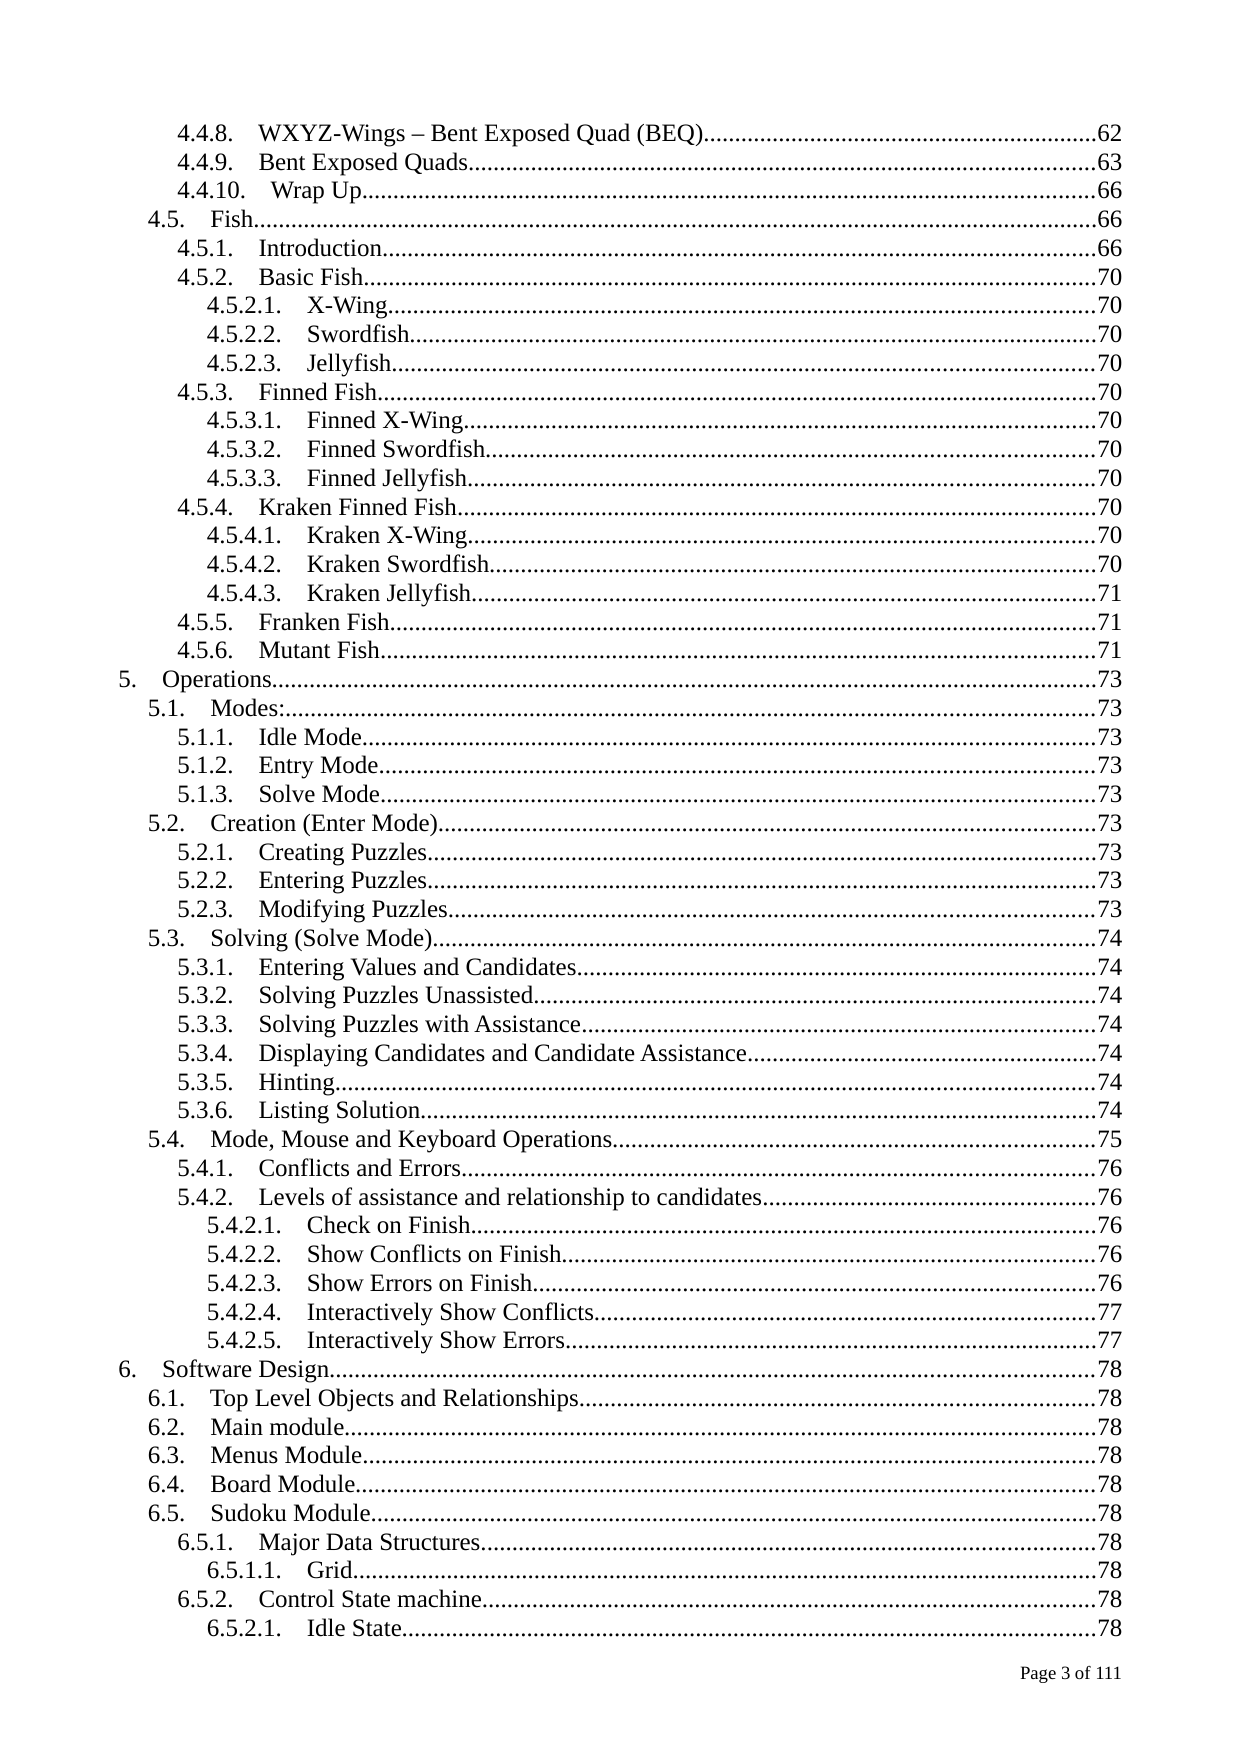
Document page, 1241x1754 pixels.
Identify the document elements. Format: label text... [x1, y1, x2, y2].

text 5. Operations 73 [118, 664, 1122, 693]
text 4.5.2.3. Jellyfish 70 [207, 348, 1122, 377]
text 5.3.6. Listing Solution 74 [177, 1096, 1122, 1124]
text 4.5.3.2. Finned Swordfish 70 [207, 434, 1122, 463]
text 4.5.2. Basic Fish 70 [177, 262, 1122, 291]
text 6.5. Sudoku Module 78 [148, 1498, 1122, 1527]
text 5.3.4. Displaying Candidates and Candidate Assistance 74 [177, 1038, 1122, 1067]
text 6. Software Design 78 [118, 1354, 1122, 1383]
text 4.5.4.3. Kraken Jellyfish 71 [207, 578, 1122, 607]
text 6.5.1.1. Grid. 78 [207, 1556, 1122, 1584]
text 5.4.2.3. Show Errors on Finish 76 [207, 1268, 1122, 1297]
text 5.2.1. Creating Puzzles 73 [177, 837, 1122, 866]
text 4.4.10. Wrap Up. 66 [177, 176, 1122, 204]
text 4.5.4.2. Kraken Swordfish 70 [207, 549, 1122, 578]
text 6.4. Board Module 78 [148, 1469, 1122, 1498]
text 5.4.2.1. Check on Finish. 76 [207, 1211, 1122, 1239]
text 4.5.6. Mutant Fish 71 [177, 636, 1122, 664]
text 6.2. Main module 78 [148, 1412, 1122, 1441]
text 4.5. Fish 66 [148, 204, 1122, 233]
text 5.2. Creation (Enter Mode) 73 [148, 808, 1122, 837]
text 4.5.4. Kraken Finned Fish 70 [177, 492, 1122, 521]
text 4.5.3. Finned Fish 70 [177, 377, 1122, 406]
text 6.5.2.1. Idle State 78 [207, 1613, 1122, 1642]
text 5.4.2.5. Interactively Show Errors 77 [207, 1326, 1122, 1354]
text 4.5.2.2. Swordfish 70 [207, 319, 1122, 348]
text 6.5.1. Major Data Structures. 78 [177, 1527, 1122, 1556]
text 4.5.4.1. Kraken X-Wing 70 [207, 521, 1122, 549]
text 5.1. Modes: 73 [148, 693, 1122, 722]
text 5.3.5. Hinting 74 [177, 1067, 1122, 1096]
text 4.5.2.1. X-Wing 70 [207, 291, 1122, 319]
text 5.4.2. Levels of assistance and relationship to candidates 76 [177, 1182, 1122, 1211]
text 5.1.3. Solve Mode 73 [177, 779, 1122, 808]
text 4.5.3.1. Finned X-Wing 70 [207, 406, 1122, 434]
text 4.5.3.3. Finned Jellyfish 70 [207, 463, 1122, 492]
text 5.3.3. Solving Puzzles with Assistance 74 [177, 1009, 1122, 1038]
text 5.4. Mode, Mouse and Keyboard Operations 75 [148, 1124, 1122, 1153]
text 6.1. Top Level Objects and Relationships 78 [148, 1383, 1122, 1412]
text 5.3.2. Solving Puzzles Unassisted 74 [177, 981, 1122, 1009]
text 6.3. Menus Module 78 [148, 1441, 1122, 1469]
text 5.1.2. Entry Mode 73 [177, 751, 1122, 779]
text 5.2.2. Entering Puzzles 73 [177, 866, 1122, 894]
text 5.4.2.2. Show Conflicts on Finish 76 [207, 1239, 1122, 1268]
text 5.3.1. Entering Values and Candidates 74 [177, 952, 1122, 981]
text 4.4.8. WXYZ-Wings – Bent Exposed Quad (BEQ) 62 [177, 118, 1122, 147]
text 4.5.5. Franken Fish. 71 [177, 607, 1122, 636]
text 5.2.3. Modifying Puzzles 73 [177, 894, 1122, 923]
text 5.1.1. Idle Mode 73 [177, 722, 1122, 751]
text 4.4.9. Bent Exposed Quads 63 [177, 147, 1122, 176]
text 6.5.2. Control State machine 78 [177, 1584, 1122, 1613]
text 5.3. Solving (Solve Mode) 74 [148, 923, 1122, 952]
text 5.4.1. Conflicts and Errors 76 [177, 1153, 1122, 1182]
text 5.4.2.4. Interactively Show Conflicts 77 [207, 1297, 1122, 1326]
text 4.5.1. Introduction 66 [177, 233, 1122, 262]
